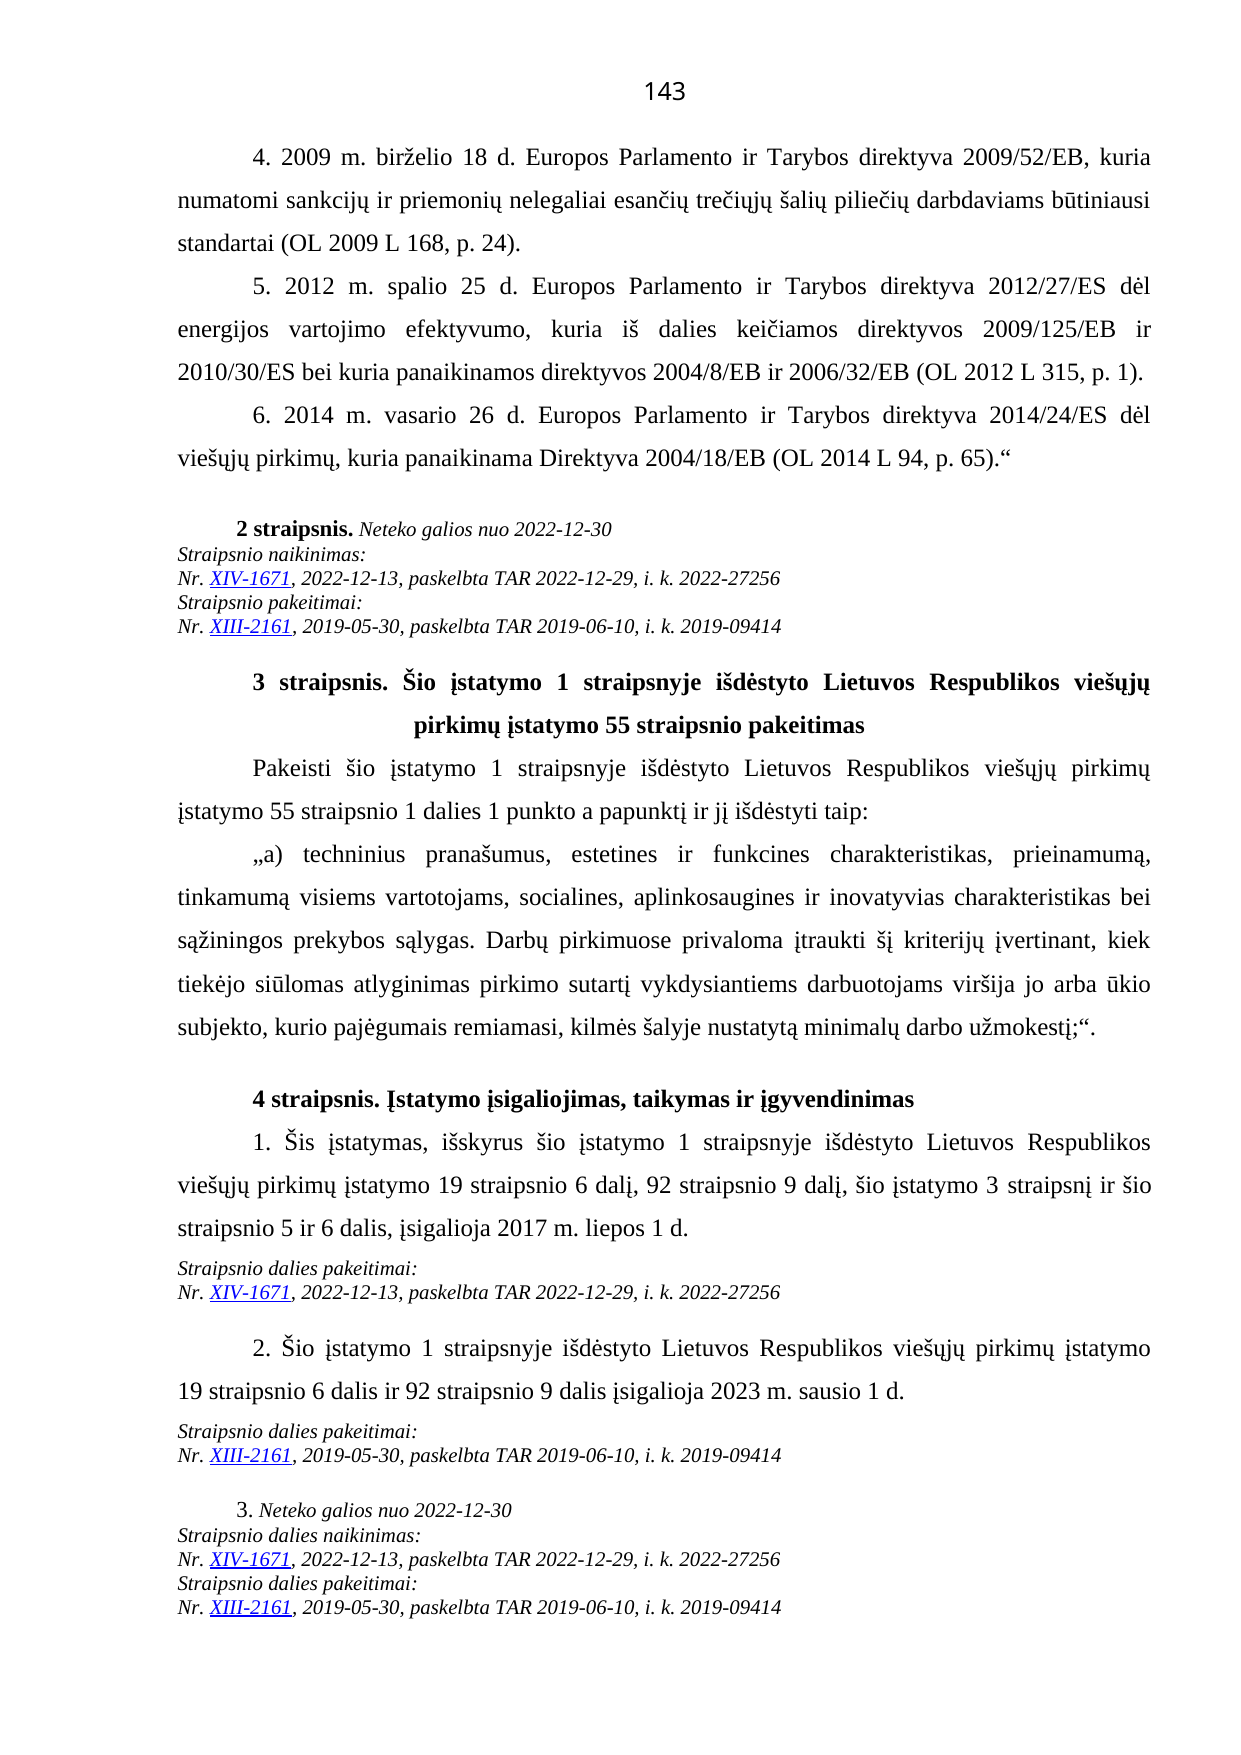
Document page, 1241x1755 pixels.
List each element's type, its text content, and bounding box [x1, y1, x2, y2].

text Nr. XIV-1671, 2022-12-13, paskelbta TAR 2022-12-29, i. k. 2022-27256 [177, 566, 1152, 590]
text Nr. XIII-2161, 2019-05-30, paskelbta TAR 2019-06-10, i. k. 2019-09414 [177, 614, 1152, 638]
text 5. 2012 m. spalio 25 d. Europos Parlamento ir Tarybos direktyva 2012/27/ES dėl energijos vartojimo efektyvumo, kuria iš dalies keičiamos direktyvos 2009/125/EB ir 2010/30/ES bei kuria panaikinamos direktyvos 2004/8/EB ir 2006/32/EB (OL 2012 L 315, p. 1). [177, 271, 1152, 386]
text 3 straipsnis. Šio įstatymo 1 straipsnyje išdėstyto Lietuvos Respublikos viešųjų pirkimų įstatymo 55 straipsnio pakeitimas [252, 667, 1152, 739]
text 6. 2014 m. vasario 26 d. Europos Parlamento ir Tarybos direktyva 2014/24/ES dėl viešųjų pirkimų, kuria panaikinama Direktyva 2004/18/EB (OL 2014 L 94, p. 65).“ [177, 400, 1152, 472]
text 2 straipsnis. Neteko galios nuo 2022-12-30 [177, 515, 1152, 542]
text Nr. XIII-2161, 2019-05-30, paskelbta TAR 2019-06-10, i. k. 2019-09414 [177, 1595, 1152, 1619]
text Straipsnio dalies pakeitimai: [177, 1419, 1152, 1443]
text „a) techninius pranašumus, estetines ir funkcines charakteristikas, prieinamumą, tinkamumą visiems vartotojams, socialines, aplinkosaugines ir inovatyvias charakteristikas bei sąžiningos prekybos sąlygas. Darbų pirkimuose privaloma įtraukti šį kriterijų įvertinant, kiek tiekėjo siūlomas atlyginimas pirkimo sutartį vykdysiantiems darbuotojams viršija jo arba ūkio subjekto, kurio pajėgumais remiamasi, kilmės šalyje nustatytą minimalų darbo užmokestį;“. [177, 839, 1152, 1041]
text 4 straipsnis. Įstatymo įsigaliojimas, taikymas ir įgyvendinimas [177, 1084, 1152, 1112]
text Straipsnio pakeitimai: [177, 590, 1152, 614]
text 1. Šis įstatymas, išskyrus šio įstatymo 1 straipsnyje išdėstyto Lietuvos Respublikos viešųjų pirkimų įstatymo 19 straipsnio 6 dalį, 92 straipsnio 9 dalį, šio įstatymo 3 straipsnį ir šio straipsnio 5 ir 6 dalis, įsigalioja 2017 m. liepos 1 d. [177, 1127, 1152, 1242]
text Straipsnio dalies pakeitimai: [177, 1571, 1152, 1595]
text 2. Šio įstatymo 1 straipsnyje išdėstyto Lietuvos Respublikos viešųjų pirkimų įstatymo 19 straipsnio 6 dalis ir 92 straipsnio 9 dalis įsigalioja 2023 m. sausio 1 d. [177, 1333, 1152, 1405]
text 4. 2009 m. birželio 18 d. Europos Parlamento ir Tarybos direktyva 2009/52/EB, kuria numatomi sankcijų ir priemonių nelegaliai esančių trečiųjų šalių piliečių darbdaviams būtiniausi standartai (OL 2009 L 168, p. 24). [177, 142, 1152, 257]
text 3. Neteko galios nuo 2022-12-30 [177, 1496, 1152, 1522]
text Nr. XIV-1671, 2022-12-13, paskelbta TAR 2022-12-29, i. k. 2022-27256 [177, 1280, 1152, 1304]
text Nr. XIV-1671, 2022-12-13, paskelbta TAR 2022-12-29, i. k. 2022-27256 [177, 1547, 1152, 1571]
text Straipsnio dalies pakeitimai: [177, 1256, 1152, 1280]
text Straipsnio dalies naikinimas: [177, 1522, 1152, 1547]
text Pakeisti šio įstatymo 1 straipsnyje išdėstyto Lietuvos Respublikos viešųjų pirkimų įstatymo 55 straipsnio 1 dalies 1 punkto a papunktį ir jį išdėstyti taip: [177, 753, 1152, 825]
text Straipsnio naikinimas: [177, 542, 1152, 566]
text Nr. XIII-2161, 2019-05-30, paskelbta TAR 2019-06-10, i. k. 2019-09414 [177, 1443, 1152, 1467]
